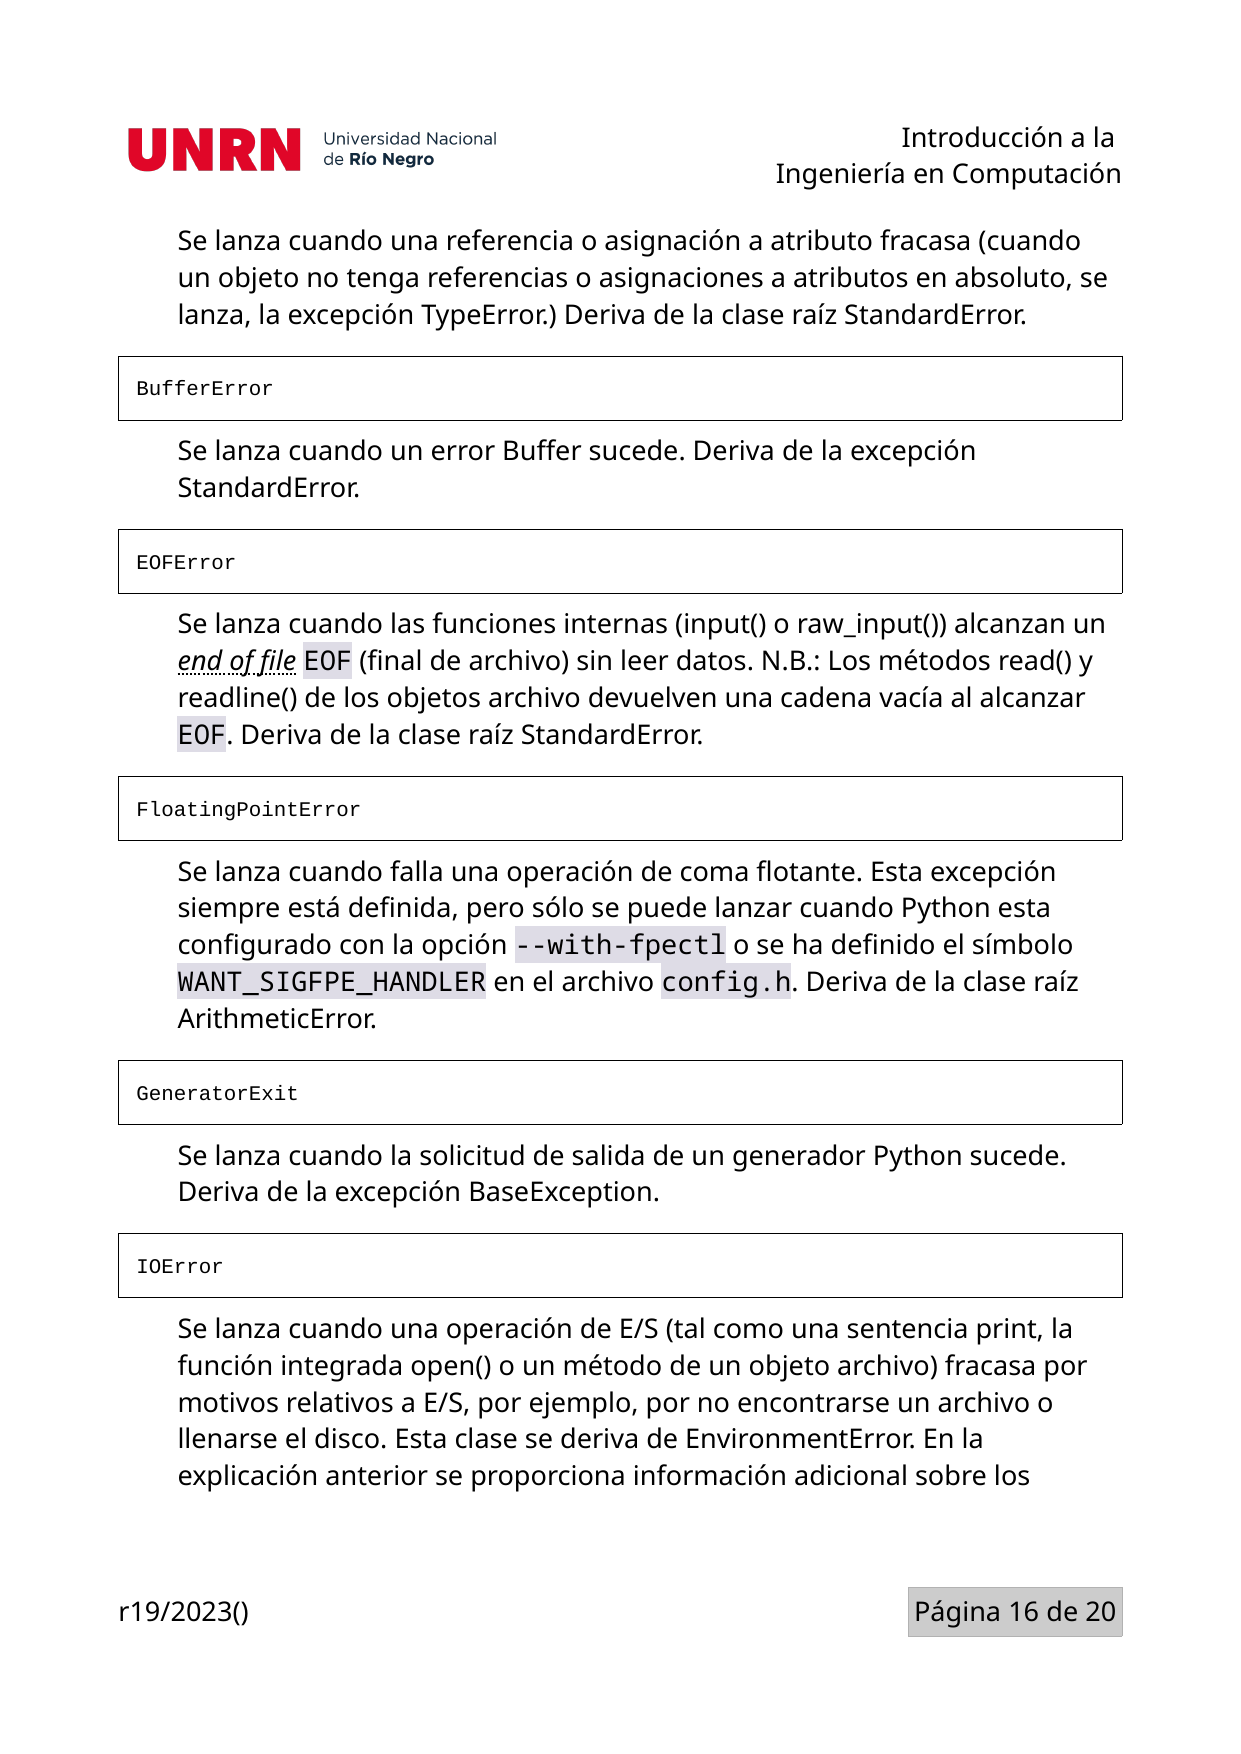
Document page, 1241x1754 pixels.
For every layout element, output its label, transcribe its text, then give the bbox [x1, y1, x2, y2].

text IOError [119, 1234, 1122, 1297]
text FloatingPointError [119, 777, 1122, 840]
list Se lanza cuando una referencia o asignación a atributo fracasa (cuando un objeto no tenga referencias o asignaciones a atributos en absoluto, se lanza, la excepción TypeError.) Deriva de la clase raíz StandardError. [177, 221, 1122, 332]
list Se lanza cuando las funciones internas (input() o raw_input()) alcanzan un end of file EOF (final de archivo) sin leer datos. N.B.: Los métodos read() y readline() de los objetos archivo devuelven una cadena vacía al alcanzar EOF. Deriva de la clase raíz StandardError. [177, 605, 1122, 752]
list Se lanza cuando un error Buffer sucede. Deriva de la excepción StandardError. [177, 432, 1122, 505]
text BufferError [119, 357, 1122, 420]
text GeneratorExit [119, 1061, 1122, 1124]
text EOFError [119, 530, 1122, 593]
list Se lanza cuando falla una operación de coma flotante. Esta excepción siempre está definida, pero sólo se puede lanzar cuando Python esta configurado con la opción --with-fpectl o se ha definido el símbolo WANT_SIGFPE_HANDLER en el archivo config.h. Deriva de la clase raíz ArithmeticError. [177, 852, 1122, 1036]
picture [118, 118, 505, 180]
list Se lanza cuando una operación de E/S (tal como una sentencia print, la función integrada open() o un método de un objeto archivo) fracasa por motivos relativos a E/S, por ejemplo, por no encontrarse un archivo o llenarse el disco. Esta clase se deriva de EnvironmentError. En la explicación anterior se proporciona información adicional sobre los [177, 1309, 1122, 1494]
list Se lanza cuando la solicitud de salida de un generador Python sucede. Deriva de la excepción BaseException. [177, 1136, 1122, 1210]
